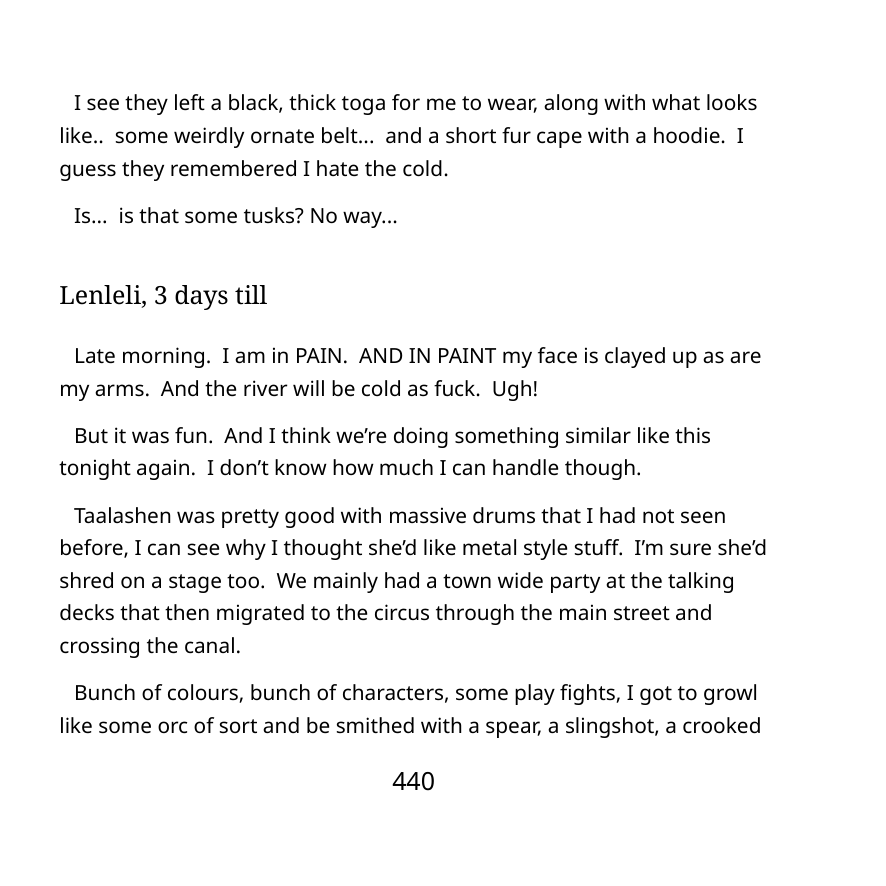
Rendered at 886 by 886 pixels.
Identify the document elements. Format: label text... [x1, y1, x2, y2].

text Taalashen was pretty good with massive drums that I had not seen before, I can see why I thought she’d like metal style stuff. I’m sure she’d shred on a stage too. We mainly had a town wide party at the talking decks that then migrated to the circus through the main street and crossing the canal. [59, 501, 768, 659]
text Is... is that some tusks? No way... [59, 201, 768, 229]
text Bunch of colours, bunch of characters, some play fights, I got to growl like some orc of sort and be smithed with a spear, a slingshot, a crooked [59, 678, 768, 739]
subtitle Lenleli, 3 days till [59, 278, 768, 312]
text But it was fun. And I think we’re doing something similar like this tonight again. I don’t know how much I can handle though. [59, 421, 768, 482]
text Late morning. I am in PAIN. AND IN PAINT my face is clayed up as are my arms. And the river will be cold as fuck. Ugh! [59, 341, 768, 402]
text I see they left a black, thick toga for me to wear, along with what looks like.. some weirdly ornate belt... and a short fur cape with a hoodie. I guess they remembered I hate the cold. [59, 88, 768, 182]
